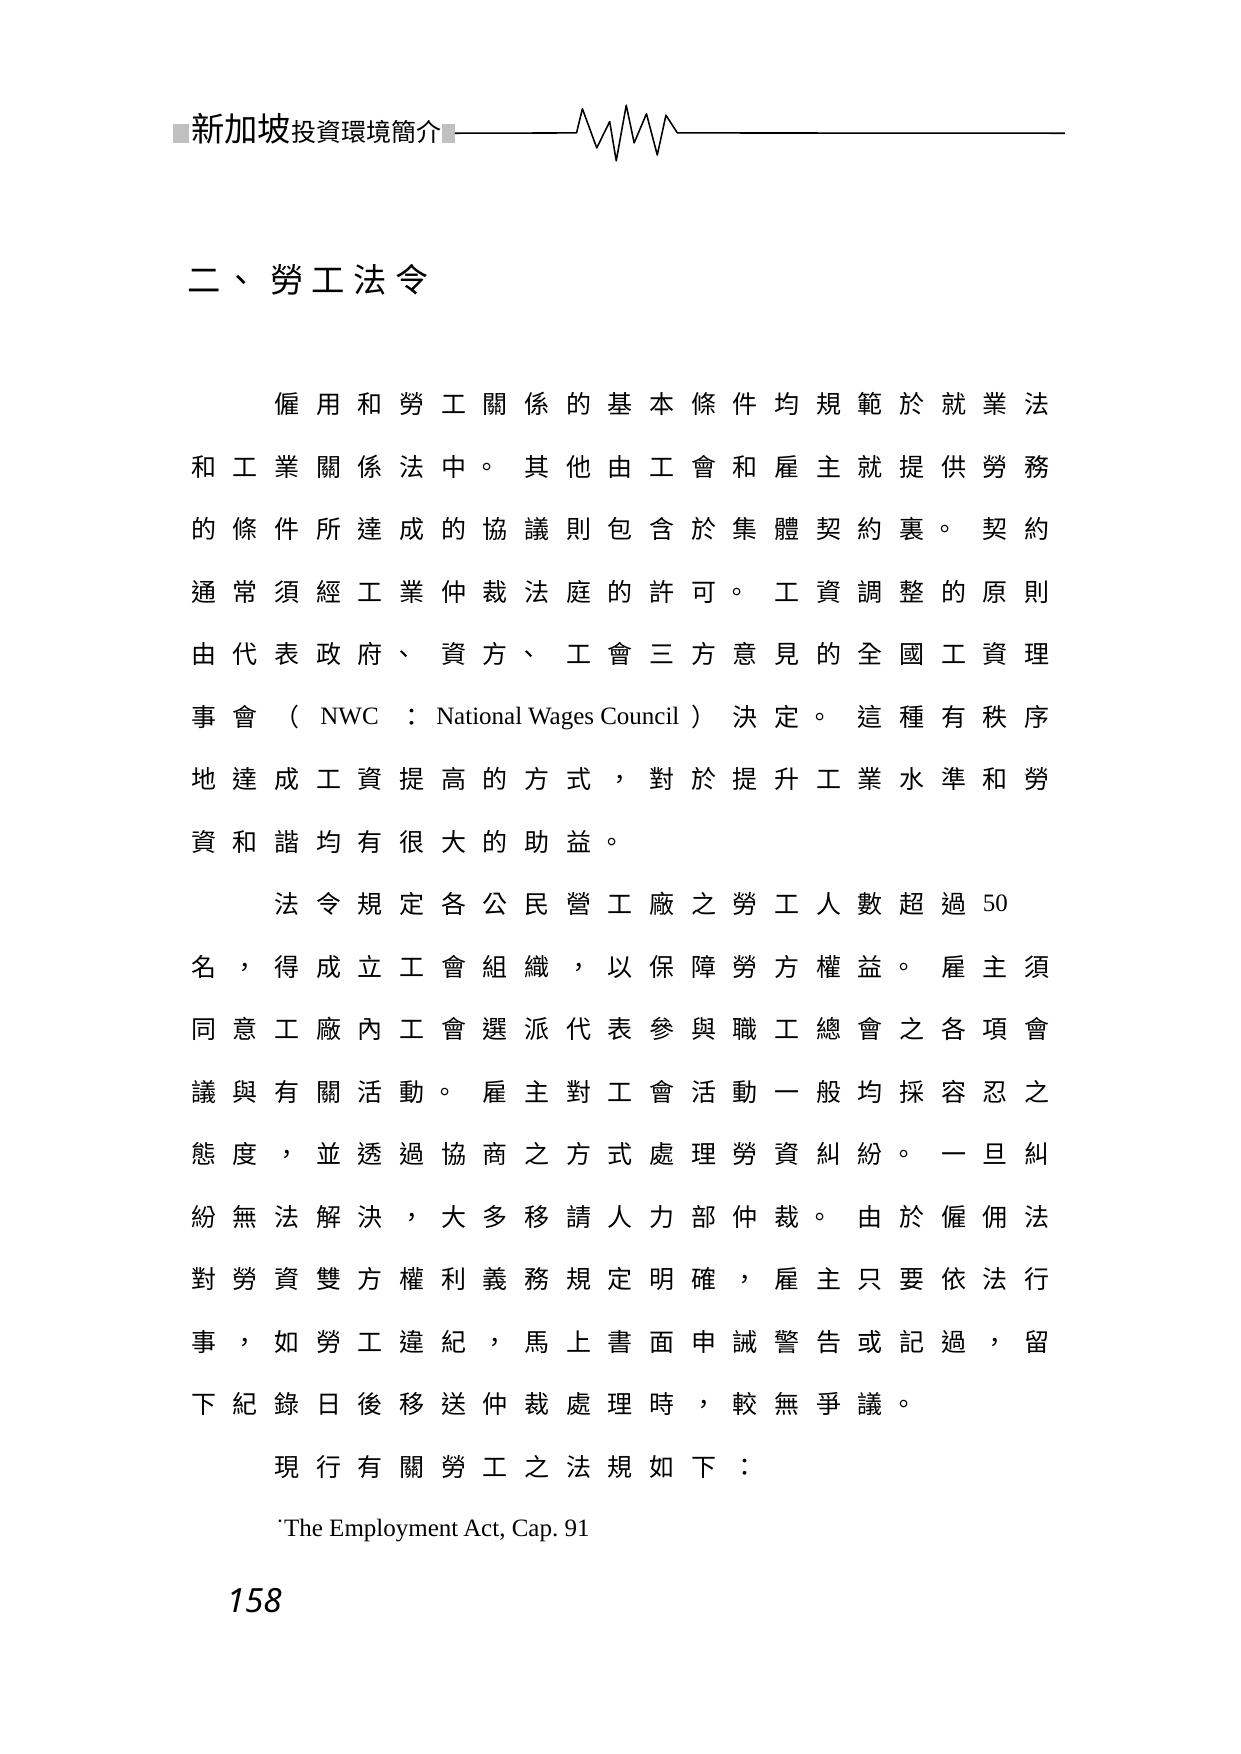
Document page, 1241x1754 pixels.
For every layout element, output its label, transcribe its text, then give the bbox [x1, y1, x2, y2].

text 現行有關勞工之法規如下： [183, 1424, 1058, 1486]
text ˙The Employment Act, Cap. 91 [232, 1486, 1058, 1549]
text 二、勞工法令 [183, 236, 1058, 299]
text 僱用和勞工關係的基本條件均規範於就業法和工業關係法中。其他由工會和雇主就提供勞務的條件所達成的協議則包含於集體契約裏。契約通常須經工業仲裁法庭的許可。工資調整的原則由代表政府、資方、工會三方意見的全國工資理事會（NWC：National Wages Council）決定。這種有秩序地達成工資提高的方式，對於提升工業水準和勞資和諧均有很大的助益。 [183, 361, 1058, 861]
text 法令規定各公民營工廠之勞工人數超過50名，得成立工會組織，以保障勞方權益。雇主須同意工廠內工會選派代表參與職工總會之各項會議與有關活動。雇主對工會活動一般均採容忍之態度，並透過協商之方式處理勞資糾紛。一旦糾紛無法解決，大多移請人力部仲裁。由於僱佣法對勞資雙方權利義務規定明確，雇主只要依法行事，如勞工違紀，馬上書面申誡警告或記過，留下紀錄日後移送仲裁處理時，較無爭議。 [183, 861, 1058, 1424]
